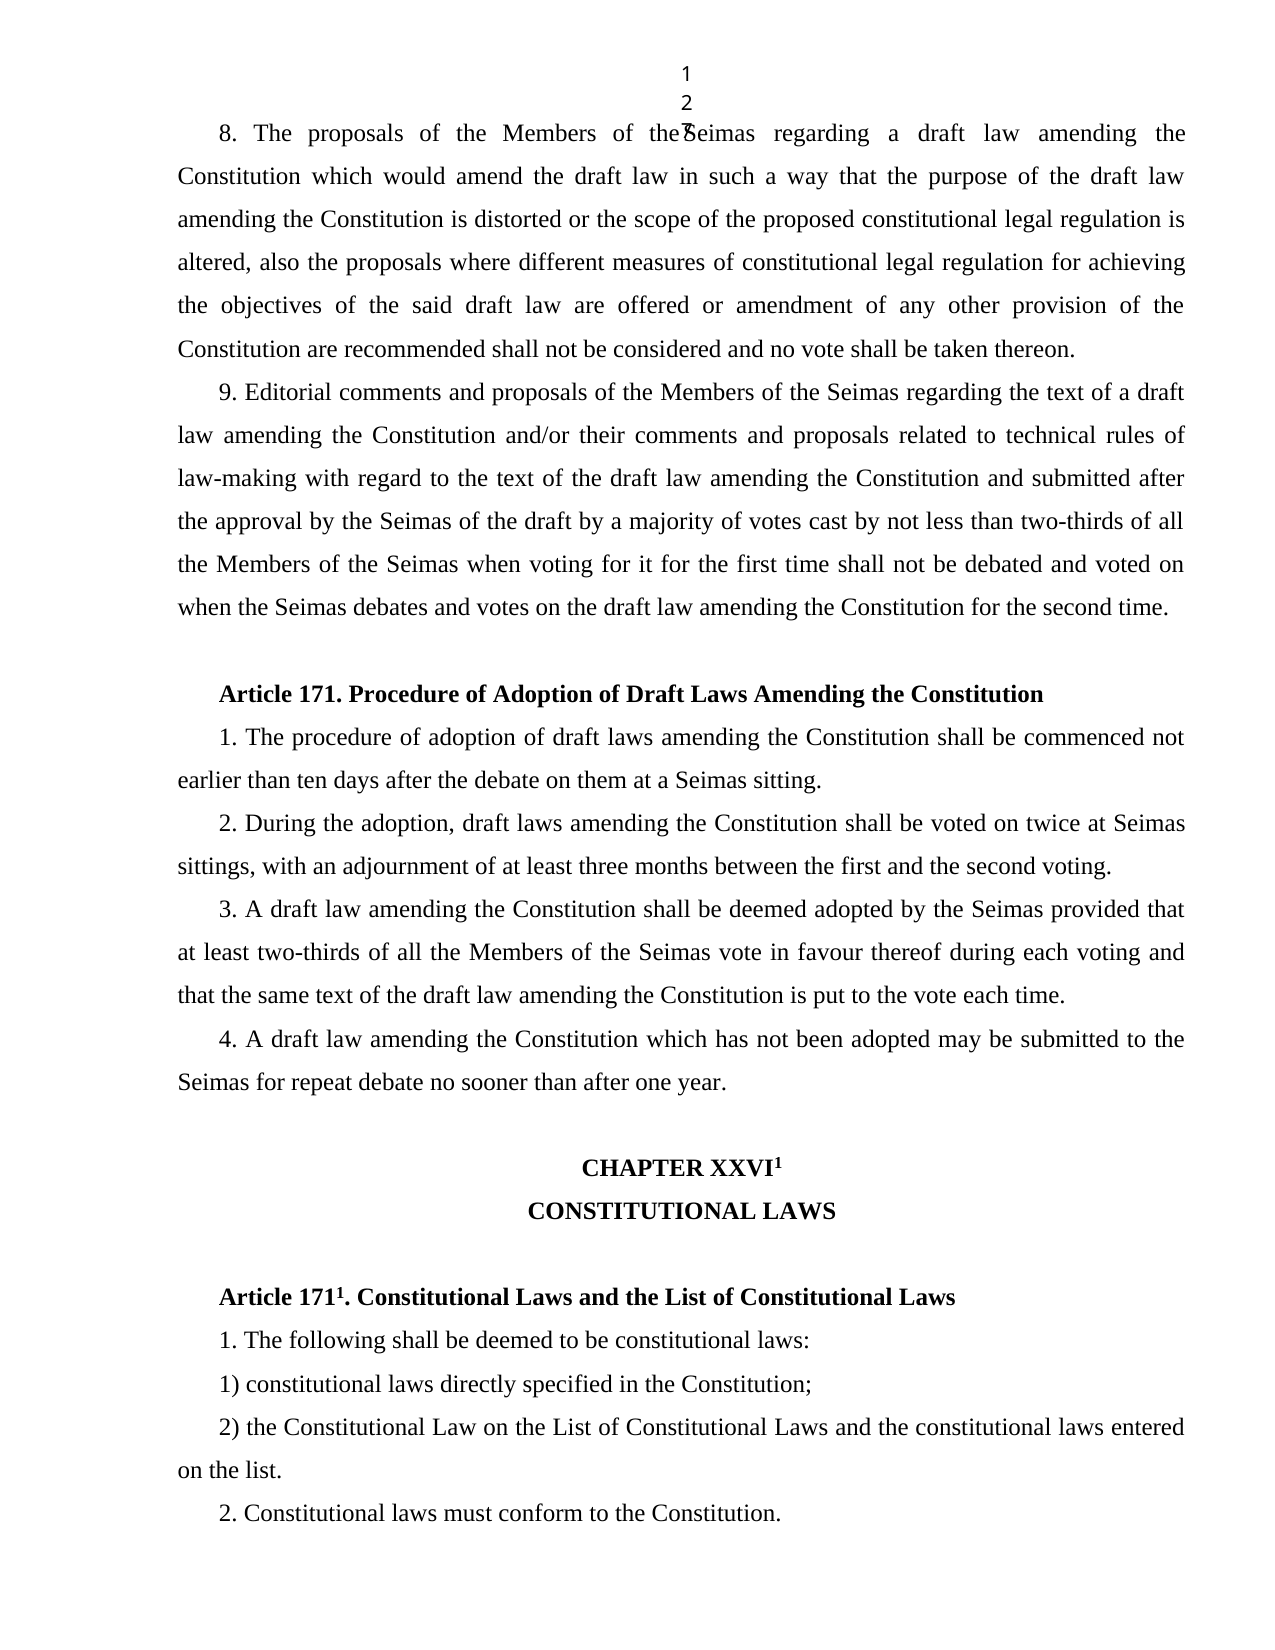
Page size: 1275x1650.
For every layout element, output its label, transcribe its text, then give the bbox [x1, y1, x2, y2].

text 1. The procedure of adoption of draft laws amending the Constitution shall be commenced not earlier than ten days after the debate on them at a Seimas sitting. [177, 722, 1186, 794]
text 2) the Constitutional Law on the List of Constitutional Laws and the constitutional laws entered on the list. [177, 1412, 1186, 1484]
text 2. Constitutional laws must conform to the Constitution. [177, 1498, 1186, 1527]
text 4. A draft law amending the Constitution which has not been adopted may be submitted to the Seimas for repeat debate no sooner than after one year. [177, 1024, 1186, 1096]
text Article 1711. Constitutional Laws and the List of Constitutional Laws [177, 1282, 1186, 1311]
text 1) constitutional laws directly specified in the Constitution; [177, 1369, 1186, 1397]
text Chapter XXVI1 [177, 1153, 1186, 1182]
text Article 171. Procedure of Adoption of Draft Laws Amending the Constitution [177, 679, 1186, 707]
text 2. During the adoption, draft laws amending the Constitution shall be voted on twice at Seimas sittings, with an adjournment of at least three months between the first and the second voting. [177, 808, 1186, 880]
text 1. The following shall be deemed to be constitutional laws: [177, 1326, 1186, 1354]
text CONSTITUTIONAL LAWS [177, 1196, 1186, 1225]
text 9. Editorial comments and proposals of the Members of the Seimas regarding the text of a draft law amending the Constitution and/or their comments and proposals related to technical rules of law-making with regard to the text of the draft law amending the Constitution and submitted after the approval by the Seimas of the draft by a majority of votes cast by not less than two-thirds of all the Members of the Seimas when voting for it for the first time shall not be debated and voted on when the Seimas debates and votes on the draft law amending the Constitution for the second time. [177, 377, 1186, 621]
text 8. The proposals of the Members of the Seimas regarding a draft law amending the Constitution which would amend the draft law in such a way that the purpose of the draft law amending the Constitution is distorted or the scope of the proposed constitutional legal regulation is altered, also the proposals where different measures of constitutional legal regulation for achieving the objectives of the said draft law are offered or amendment of any other provision of the Constitution are recommended shall not be considered and no vote shall be taken thereon. [177, 118, 1186, 362]
text 3. A draft law amending the Constitution shall be deemed adopted by the Seimas provided that at least two-thirds of all the Members of the Seimas vote in favour thereof during each voting and that the same text of the draft law amending the Constitution is put to the vote each time. [177, 894, 1186, 1009]
